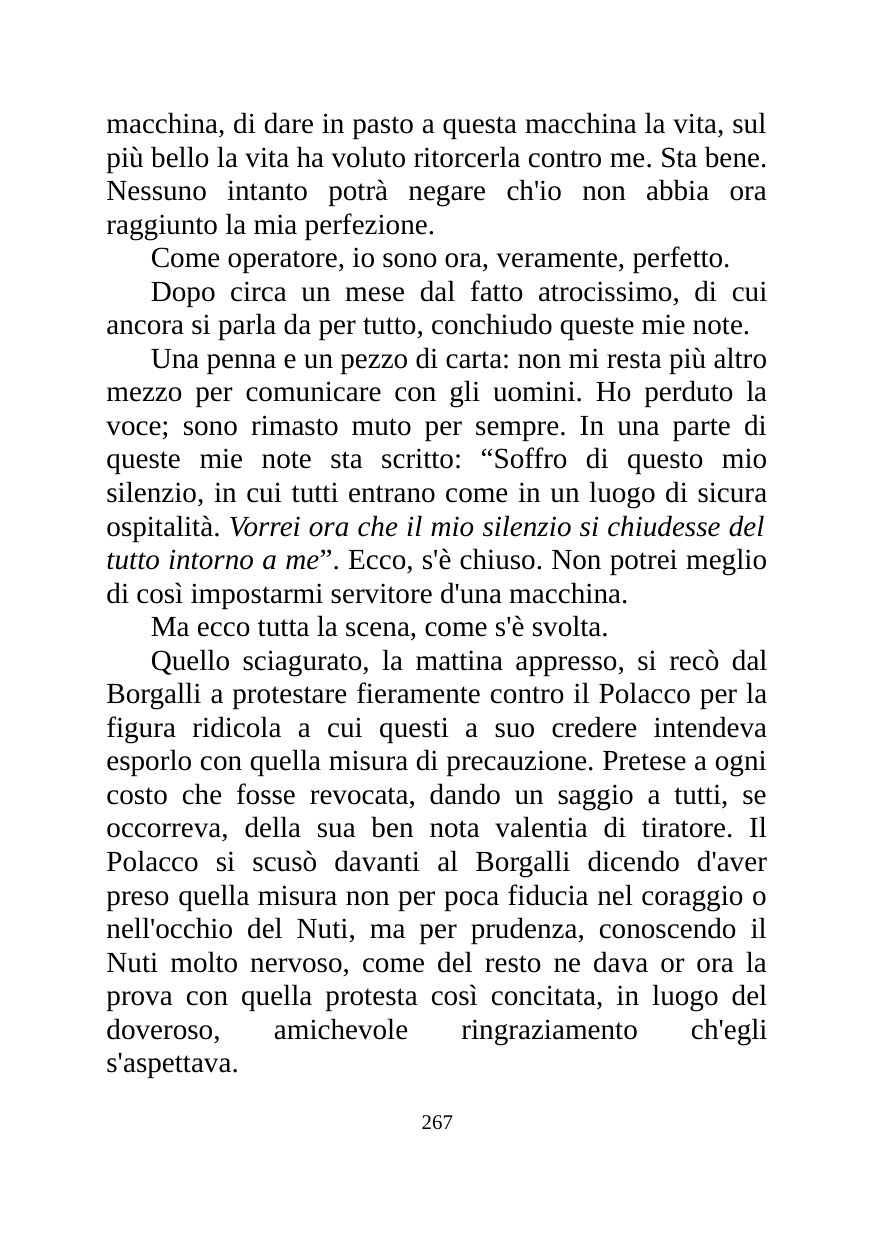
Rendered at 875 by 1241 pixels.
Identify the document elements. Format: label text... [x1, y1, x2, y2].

text Come operatore, io sono ora, veramente, perfetto. [106, 240, 768, 274]
text Ma ecco tutta la scena, come s'è svolta. [106, 609, 768, 643]
text Una penna e un pezzo di carta: non mi resta più altro mezzo per comunicare con gli uomini. Ho perduto la voce; sono rimasto muto per sempre. In una parte di queste mie note sta scritto: “Soffro di questo mio silenzio, in cui tutti entrano come in un luogo di sicura ospitalità. Vorrei ora che il mio silenzio si chiudesse del tutto intorno a me”. Ecco, s'è chiuso. Non potrei meglio di così impostarmi servitore d'una macchina. [106, 341, 768, 609]
text macchina, di dare in pasto a questa macchina la vita, sul più bello la vita ha voluto ritorcerla contro me. Sta bene. Nessuno intanto potrà negare ch'io non abbia ora raggiunto la mia perfezione. [106, 106, 768, 240]
text Dopo circa un mese dal fatto atrocissimo, di cui ancora si parla da per tutto, conchiudo queste mie note. [106, 274, 768, 341]
text Quello sciagurato, la mattina appresso, si recò dal Borgalli a protestare fieramente contro il Polacco per la figura ridicola a cui questi a suo credere intendeva esporlo con quella misura di precauzione. Pretese a ogni costo che fosse revocata, dando un saggio a tutti, se occorreva, della sua ben nota valentia di tiratore. Il Polacco si scusò davanti al Borgalli dicendo d'aver preso quella misura non per poca fiducia nel coraggio o nell'occhio del Nuti, ma per prudenza, conoscendo il Nuti molto nervoso, come del resto ne dava or ora la prova con quella protesta così concitata, in luogo del doveroso, amichevole ringraziamento ch'egli s'aspettava. [106, 643, 768, 1079]
